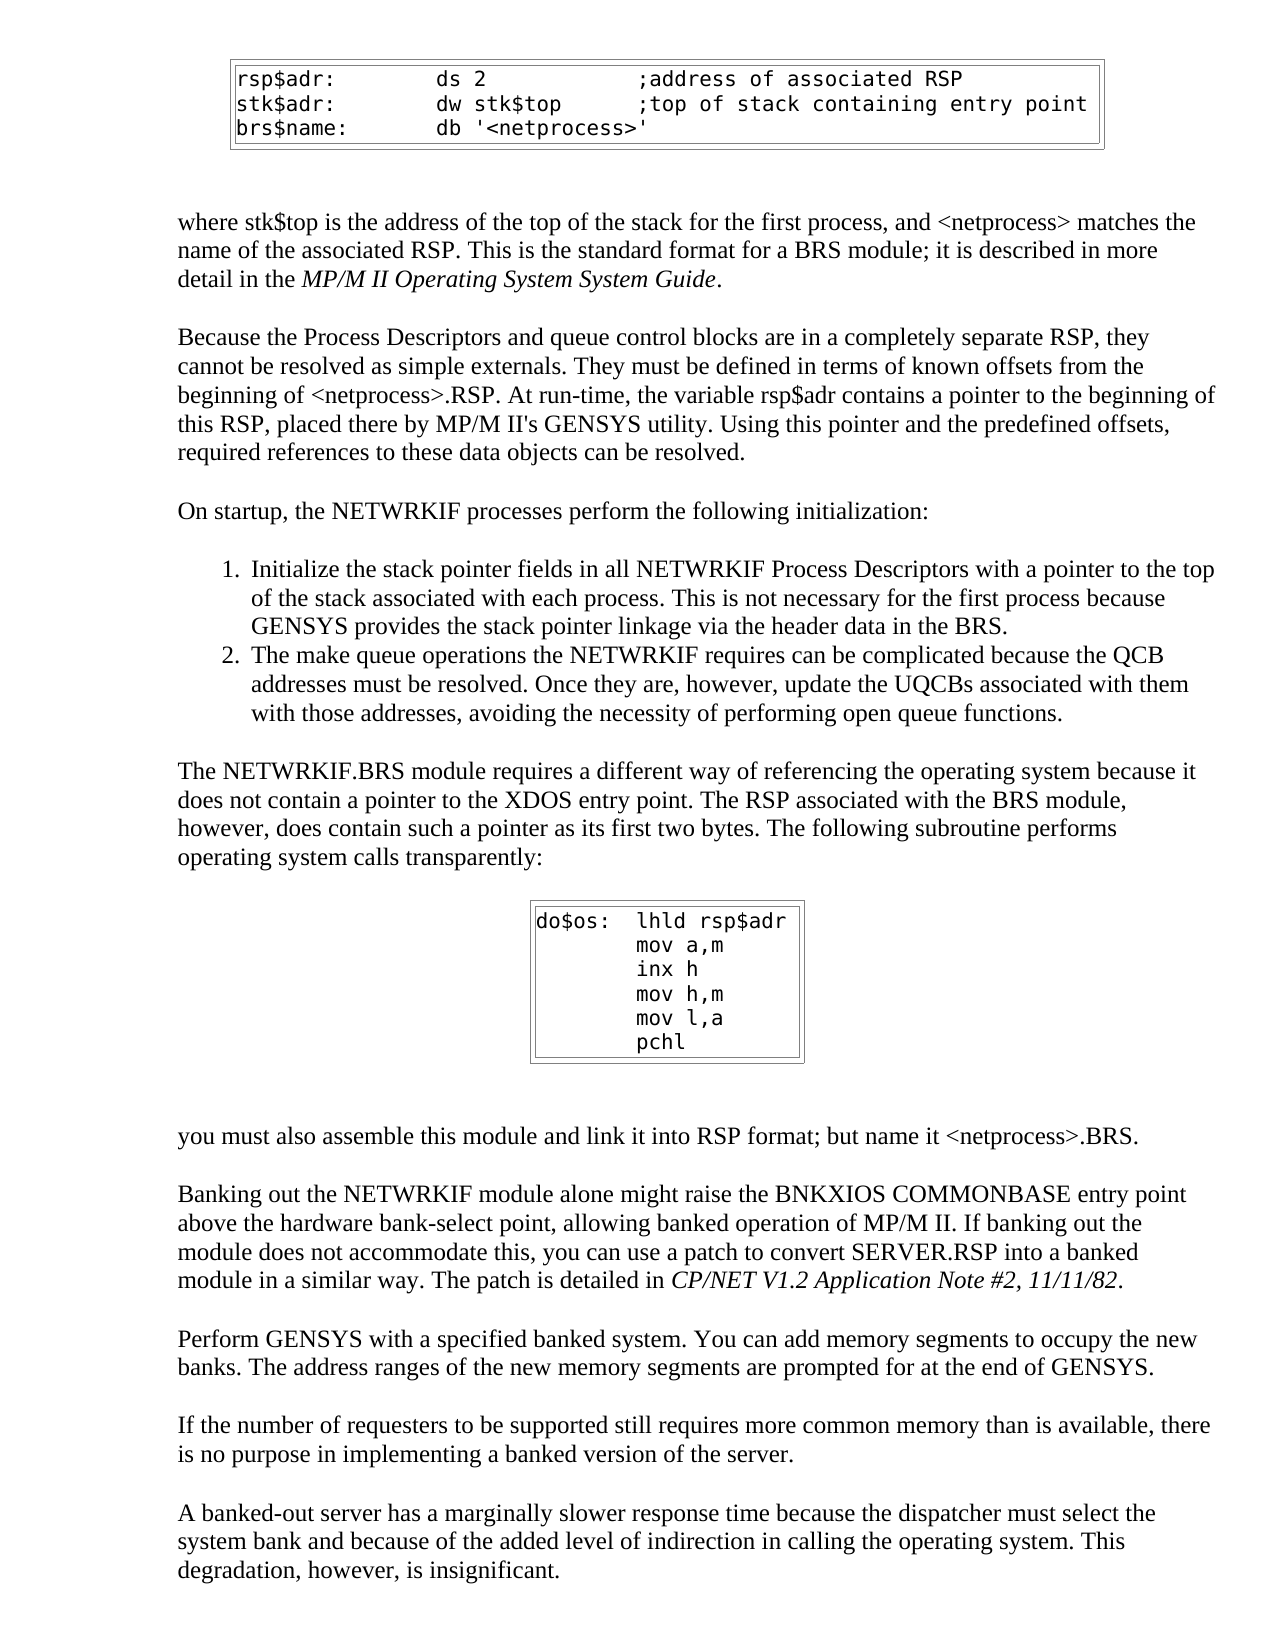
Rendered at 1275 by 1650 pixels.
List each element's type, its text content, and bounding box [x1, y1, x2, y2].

list where stk$top is the address of the top of the stack for the first process, and <netprocess> matches the name of the associated RSP. This is the standard format for a BRS module; it is described in more detail in the MP/M II Operating System System Guide. [177, 207, 1216, 293]
list you must also assemble this module and link it into RSP format; but name it <netprocess>.BRS. [177, 1121, 1216, 1150]
table_header do$os: lhld rsp$adr mov a,m inx h mov h,m mov l,a pchl [533, 901, 801, 1057]
list Because the Process Descriptors and queue control blocks are in a completely separate RSP, they cannot be resolved as simple externals. They must be defined in terms of known offsets from the beginning of <netprocess>.RSP. At run-time, the variable rsp$adr contains a pointer to the beginning of this RSP, placed there by MP/M II's GENSYS utility. Using this pointer and the predefined offsets, required references to these data objects can be resolved. [177, 322, 1216, 466]
table_header rsp$adr: ds 2 ;address of associated RSP stk$adr: dw stk$top ;top of stack containing entry point brs$name: db '<netprocess>' [233, 60, 1101, 143]
list The make queue operations the NETWRKIF requires can be complicated because the QCB addresses must be resolved. Once they are, however, update the UQCBs associated with them with those addresses, avoiding the necessity of performing open queue functions. [221, 640, 1216, 726]
list Perform GENSYS with a specified banked system. You can add memory segments to occupy the new banks. The address ranges of the new memory segments are prompted for at the end of GENSYS. [177, 1324, 1216, 1381]
list On startup, the NETWRKIF processes perform the following initialization: [177, 496, 1216, 524]
list Initialize the stack pointer fields in all NETWRKIF Process Descriptors with a pointer to the top of the stack associated with each process. This is not necessary for the first process because GENSYS provides the stack pointer linkage via the header data in the BRS. [221, 554, 1216, 640]
list The NETWRKIF.BRS module requires a different way of referencing the operating system because it does not contain a pointer to the XDOS entry point. The RSP associated with the BRS module, however, does contain such a pointer as its first two bytes. The following subroutine performs operating system calls transparently: [177, 756, 1216, 871]
list Banking out the NETWRKIF module alone might raise the BNKXIOS COMMONBASE entry point above the hardware bank-select point, allowing banked operation of MP/M II. If banking out the module does not accommodate this, you can use a patch to convert SERVER.RSP into a banked module in a similar way. The patch is detailed in CP/NET V1.2 Application Note #2, 11/11/82. [177, 1179, 1216, 1294]
list If the number of requesters to be supported still requires more common memory than is available, there is no purpose in implementing a banked version of the server. [177, 1411, 1216, 1468]
list A banked-out server has a marginally slower response time because the dispatcher must select the system bank and because of the added level of indirection in calling the operating system. This degradation, however, is insignificant. [177, 1498, 1216, 1584]
